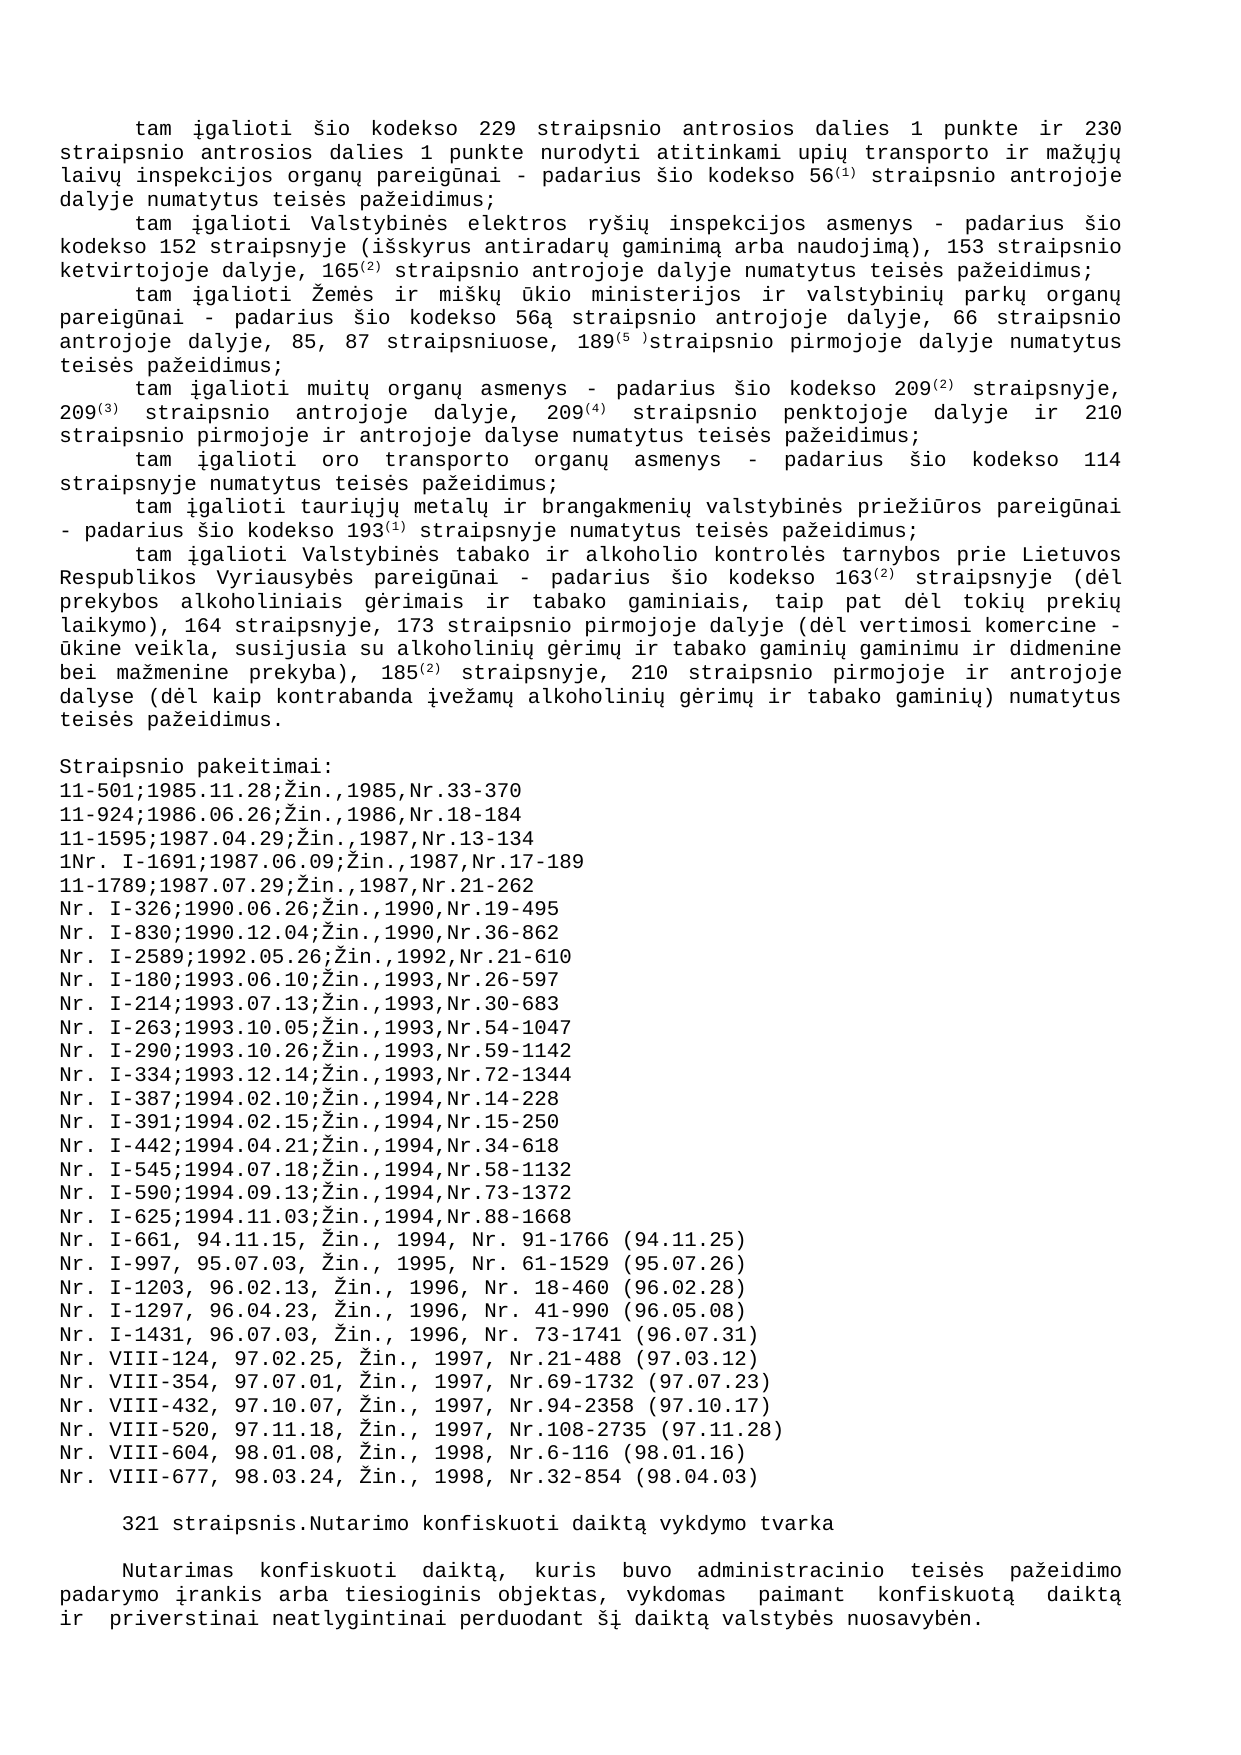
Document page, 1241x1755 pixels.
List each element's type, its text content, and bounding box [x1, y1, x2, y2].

text Nr. I-326;1990.06.26;Žin.,1990,Nr.19-495 [59, 898, 1122, 922]
text Nr. I-391;1994.02.15;Žin.,1994,Nr.15-250 [59, 1111, 1122, 1135]
text tam įgalioti Valstybinės elektros ryšių inspekcijos asmenys - padarius šio kodekso 152 straipsnyje (išskyrus antiradarų gaminimą arba naudojimą), 153 straipsnio ketvirtojoje dalyje, 165(2) straipsnio antrojoje dalyje numatytus teisės pažeidimus; [59, 213, 1122, 284]
text 1Nr. I-1691;1987.06.09;Žin.,1987,Nr.17-189 [59, 851, 1122, 875]
text Nr. I-2589;1992.05.26;Žin.,1992,Nr.21-610 [59, 946, 1122, 969]
text Nr. VIII-604, 98.01.08, Žin., 1998, Nr.6-116 (98.01.16) [59, 1442, 1122, 1466]
text Nr. I-997, 95.07.03, Žin., 1995, Nr. 61-1529 (95.07.26) [59, 1253, 1122, 1277]
text Nr. I-661, 94.11.15, Žin., 1994, Nr. 91-1766 (94.11.25) [59, 1229, 1122, 1253]
text Nr. I-590;1994.09.13;Žin.,1994,Nr.73-1372 [59, 1182, 1122, 1206]
text 11-924;1986.06.26;Žin.,1986,Nr.18-184 [59, 804, 1122, 827]
text Nr. I-1203, 96.02.13, Žin., 1996, Nr. 18-460 (96.02.28) [59, 1277, 1122, 1300]
text Nr. VIII-520, 97.11.18, Žin., 1997, Nr.108-2735 (97.11.28) [59, 1419, 1122, 1442]
text Nr. I-545;1994.07.18;Žin.,1994,Nr.58-1132 [59, 1158, 1122, 1182]
text tam įgalioti tauriųjų metalų ir brangakmenių valstybinės priežiūros pareigūnai - padarius šio kodekso 193(1) straipsnyje numatytus teisės pažeidimus; [59, 496, 1122, 544]
text Straipsnio pakeitimai: [59, 757, 1122, 780]
text tam įgalioti muitų organų asmenys - padarius šio kodekso 209(2) straipsnyje, 209(3) straipsnio antrojoje dalyje, 209(4) straipsnio penktojoje dalyje ir 210 straipsnio pirmojoje ir antrojoje dalyse numatytus teisės pažeidimus; [59, 378, 1122, 449]
text tam įgalioti oro transporto organų asmenys - padarius šio kodekso 114 straipsnyje numatytus teisės pažeidimus; [59, 449, 1122, 496]
text 321 straipsnis.Nutarimo konfiskuoti daiktą vykdymo tvarka [59, 1513, 1122, 1537]
text Nr. I-1431, 96.07.03, Žin., 1996, Nr. 73-1741 (96.07.31) [59, 1324, 1122, 1348]
text Nr. I-1297, 96.04.23, Žin., 1996, Nr. 41-990 (96.05.08) [59, 1300, 1122, 1324]
text Nr. I-830;1990.12.04;Žin.,1990,Nr.36-862 [59, 922, 1122, 946]
text 11-1789;1987.07.29;Žin.,1987,Nr.21-262 [59, 875, 1122, 898]
text Nr. I-625;1994.11.03;Žin.,1994,Nr.88-1668 [59, 1206, 1122, 1229]
text Nr. I-290;1993.10.26;Žin.,1993,Nr.59-1142 [59, 1040, 1122, 1064]
text Nr. VIII-677, 98.03.24, Žin., 1998, Nr.32-854 (98.04.03) [59, 1466, 1122, 1489]
text tam įgalioti Valstybinės tabako ir alkoholio kontrolės tarnybos prie Lietuvos Respublikos Vyriausybės pareigūnai - padarius šio kodekso 163(2) straipsnyje (dėl prekybos alkoholiniais gėrimais ir tabako gaminiais, taip pat dėl tokių prekių laikymo), 164 straipsnyje, 173 straipsnio pirmojoje dalyje (dėl vertimosi komercine - ūkine veikla, susijusia su alkoholinių gėrimų ir tabako gaminių gaminimu ir didmenine bei mažmenine prekyba), 185(2) straipsnyje, 210 straipsnio pirmojoje ir antrojoje dalyse (dėl kaip kontrabanda įvežamų alkoholinių gėrimų ir tabako gaminių) numatytus teisės pažeidimus. [59, 544, 1122, 733]
text Nr. I-442;1994.04.21;Žin.,1994,Nr.34-618 [59, 1135, 1122, 1158]
text Nr. VIII-124, 97.02.25, Žin., 1997, Nr.21-488 (97.03.12) [59, 1348, 1122, 1371]
text Nr. I-387;1994.02.10;Žin.,1994,Nr.14-228 [59, 1088, 1122, 1111]
text tam įgalioti Žemės ir miškų ūkio ministerijos ir valstybinių parkų organų pareigūnai - padarius šio kodekso 56ą straipsnio antrojoje dalyje, 66 straipsnio antrojoje dalyje, 85, 87 straipsniuose, 189(5 )straipsnio pirmojoje dalyje numatytus teisės pažeidimus; [59, 284, 1122, 378]
text Nutarimas konfiskuoti daiktą, kuris buvo administracinio teisės pažeidimo padarymo įrankis arba tiesioginis objektas, vykdomas paimant konfiskuotą daiktą ir priverstinai neatlygintinai perduodant šį daiktą valstybės nuosavybėn. [59, 1561, 1122, 1631]
text tam įgalioti šio kodekso 229 straipsnio antrosios dalies 1 punkte ir 230 straipsnio antrosios dalies 1 punkte nurodyti atitinkami upių transporto ir mažųjų laivų inspekcijos organų pareigūnai - padarius šio kodekso 56(1) straipsnio antrojoje dalyje numatytus teisės pažeidimus; [59, 118, 1122, 213]
text Nr. I-334;1993.12.14;Žin.,1993,Nr.72-1344 [59, 1064, 1122, 1088]
text Nr. I-180;1993.06.10;Žin.,1993,Nr.26-597 [59, 969, 1122, 993]
text Nr. I-214;1993.07.13;Žin.,1993,Nr.30-683 [59, 993, 1122, 1017]
text 11-1595;1987.04.29;Žin.,1987,Nr.13-134 [59, 827, 1122, 851]
text Nr. VIII-354, 97.07.01, Žin., 1997, Nr.69-1732 (97.07.23) [59, 1371, 1122, 1395]
text Nr. VIII-432, 97.10.07, Žin., 1997, Nr.94-2358 (97.10.17) [59, 1395, 1122, 1419]
text 11-501;1985.11.28;Žin.,1985,Nr.33-370 [59, 780, 1122, 804]
text Nr. I-263;1993.10.05;Žin.,1993,Nr.54-1047 [59, 1017, 1122, 1040]
